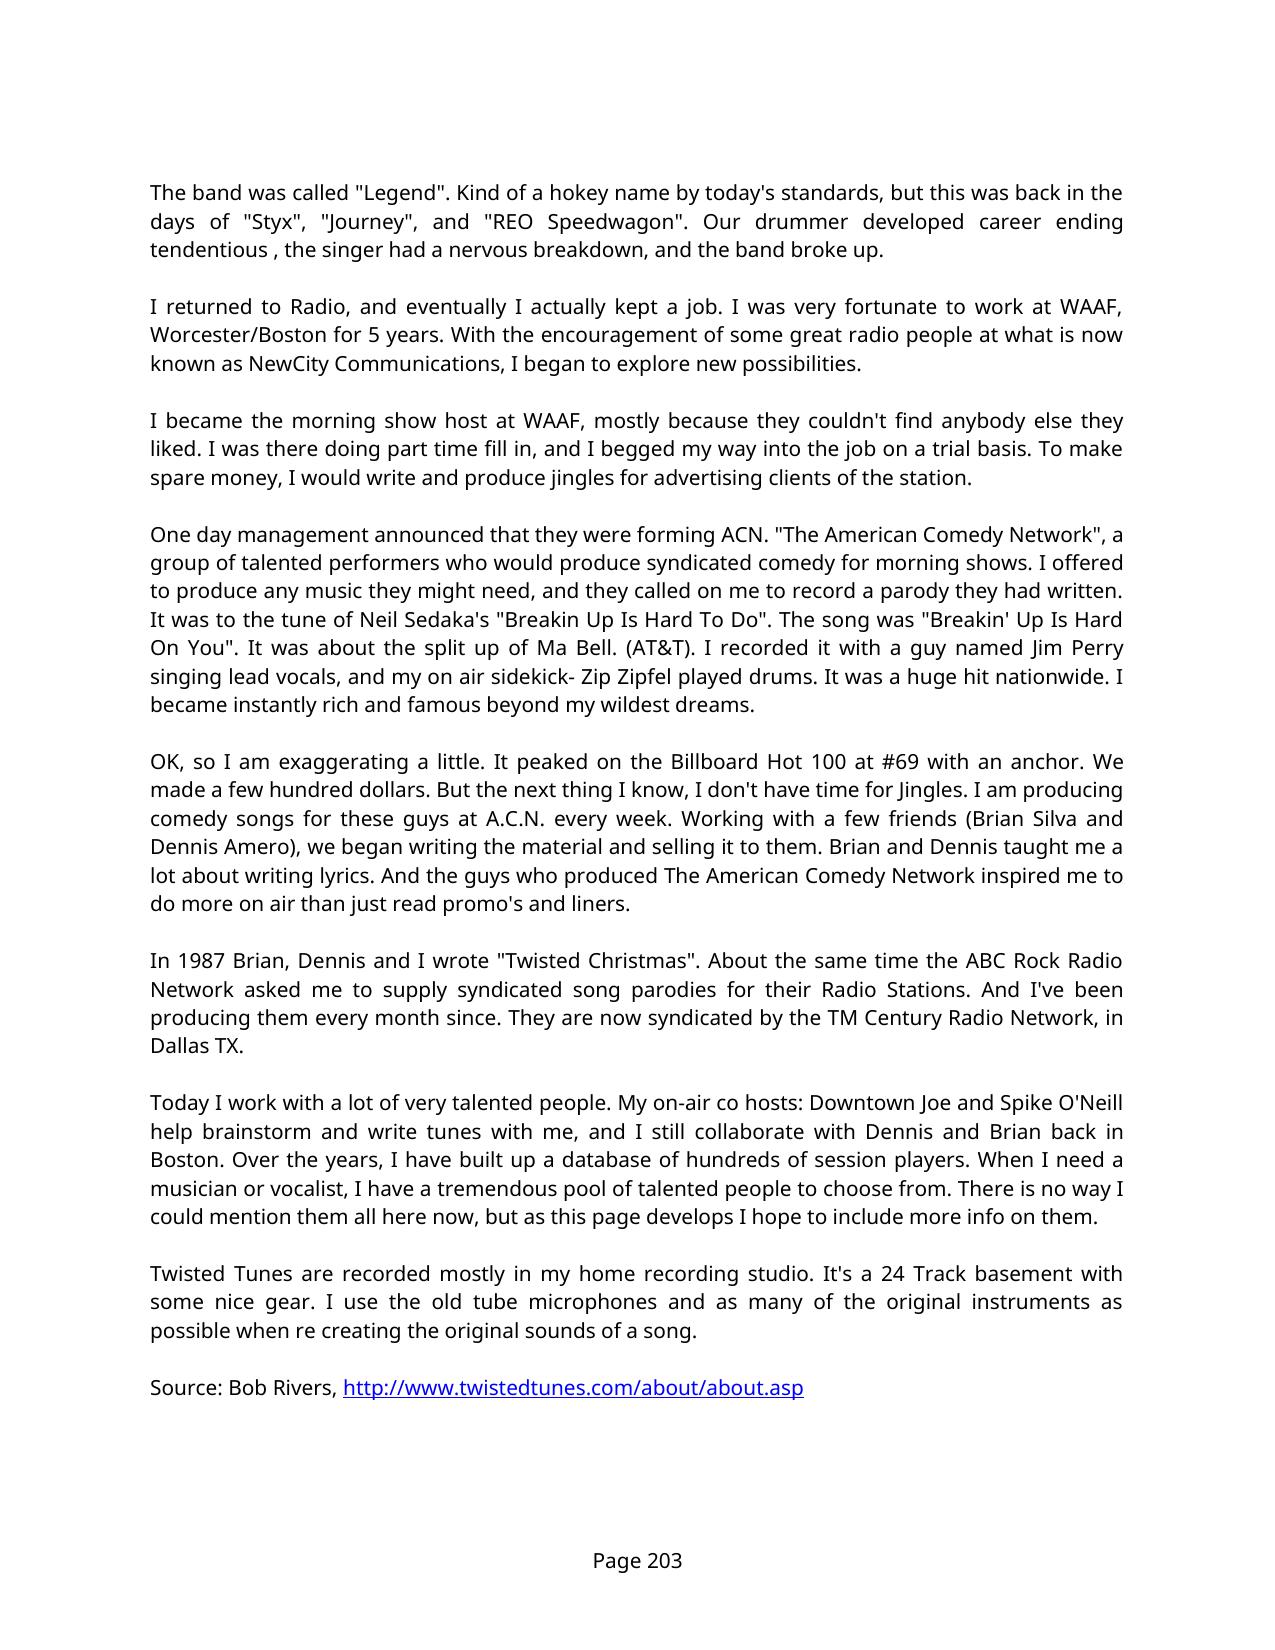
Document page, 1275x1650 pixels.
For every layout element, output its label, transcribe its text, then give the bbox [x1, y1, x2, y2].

text OK, so I am exaggerating a little. It peaked on the Billboard Hot 100 at #69 with an anchor. We made a few hundred dollars. But the next thing I know, I don't have time for Jingles. I am producing comedy songs for these guys at A.C.N. every week. Working with a few friends (Brian Silva and Dennis Amero), we began writing the material and selling it to them. Brian and Dennis taught me a lot about writing lyrics. And the guys who produced The American Comedy Network inspired me to do more on air than just read promo's and liners. [150, 747, 1125, 918]
text I returned to Radio, and eventually I actually kept a job. I was very fortunate to work at WAAF, Worcester/Boston for 5 years. With the encouragement of some great radio people at what is now known as NewCity Communications, I began to explore new possibilities. [150, 292, 1125, 377]
text I became the morning show host at WAAF, mostly because they couldn't find anybody else they liked. I was there doing part time fill in, and I begged my way into the job on a trial basis. To make spare money, I would write and produce jingles for advertising clients of the station. [150, 406, 1125, 491]
text Source: Bob Rivers, http://www.twistedtunes.com/about/about.asp [150, 1373, 1125, 1401]
text One day management announced that they were forming ACN. "The American Comedy Network", a group of talented performers who would produce syndicated comedy for morning shows. I offered to produce any music they might need, and they called on me to record a parody they had written. It was to the tune of Neil Sedaka's "Breakin Up Is Hard To Do". The song was "Breakin' Up Is Hard On You". It was about the split up of Ma Bell. (AT&T). I recorded it with a guy named Jim Perry singing lead vocals, and my on air sidekick- Zip Zipfel played drums. It was a huge hit nationwide. I became instantly rich and famous beyond my wildest dreams. [150, 520, 1125, 719]
text In 1987 Brian, Dennis and I wrote "Twisted Christmas". About the same time the ABC Rock Radio Network asked me to supply syndicated song parodies for their Radio Stations. And I've been producing them every month since. They are now syndicated by the TM Century Radio Network, in Dallas TX. [150, 946, 1125, 1060]
text The band was called "Legend". Kind of a hokey name by today's standards, but this was back in the days of "Styx", "Journey", and "REO Speedwagon". Our drummer developed career ending tendentious , the singer had a nervous breakdown, and the band broke up. [150, 178, 1125, 264]
text Twisted Tunes are recorded mostly in my home recording studio. It's a 24 Track basement with some nice gear. I use the old tube microphones and as many of the original instruments as possible when re creating the original sounds of a song. [150, 1259, 1125, 1344]
text Today I work with a lot of very talented people. My on-air co hosts: Downtown Joe and Spike O'Neill help brainstorm and write tunes with me, and I still collaborate with Dennis and Brian back in Boston. Over the years, I have built up a database of hundreds of session players. When I need a musician or vocalist, I have a tremendous pool of talented people to choose from. There is no way I could mention them all here now, but as this page develops I hope to include more info on them. [150, 1088, 1125, 1231]
